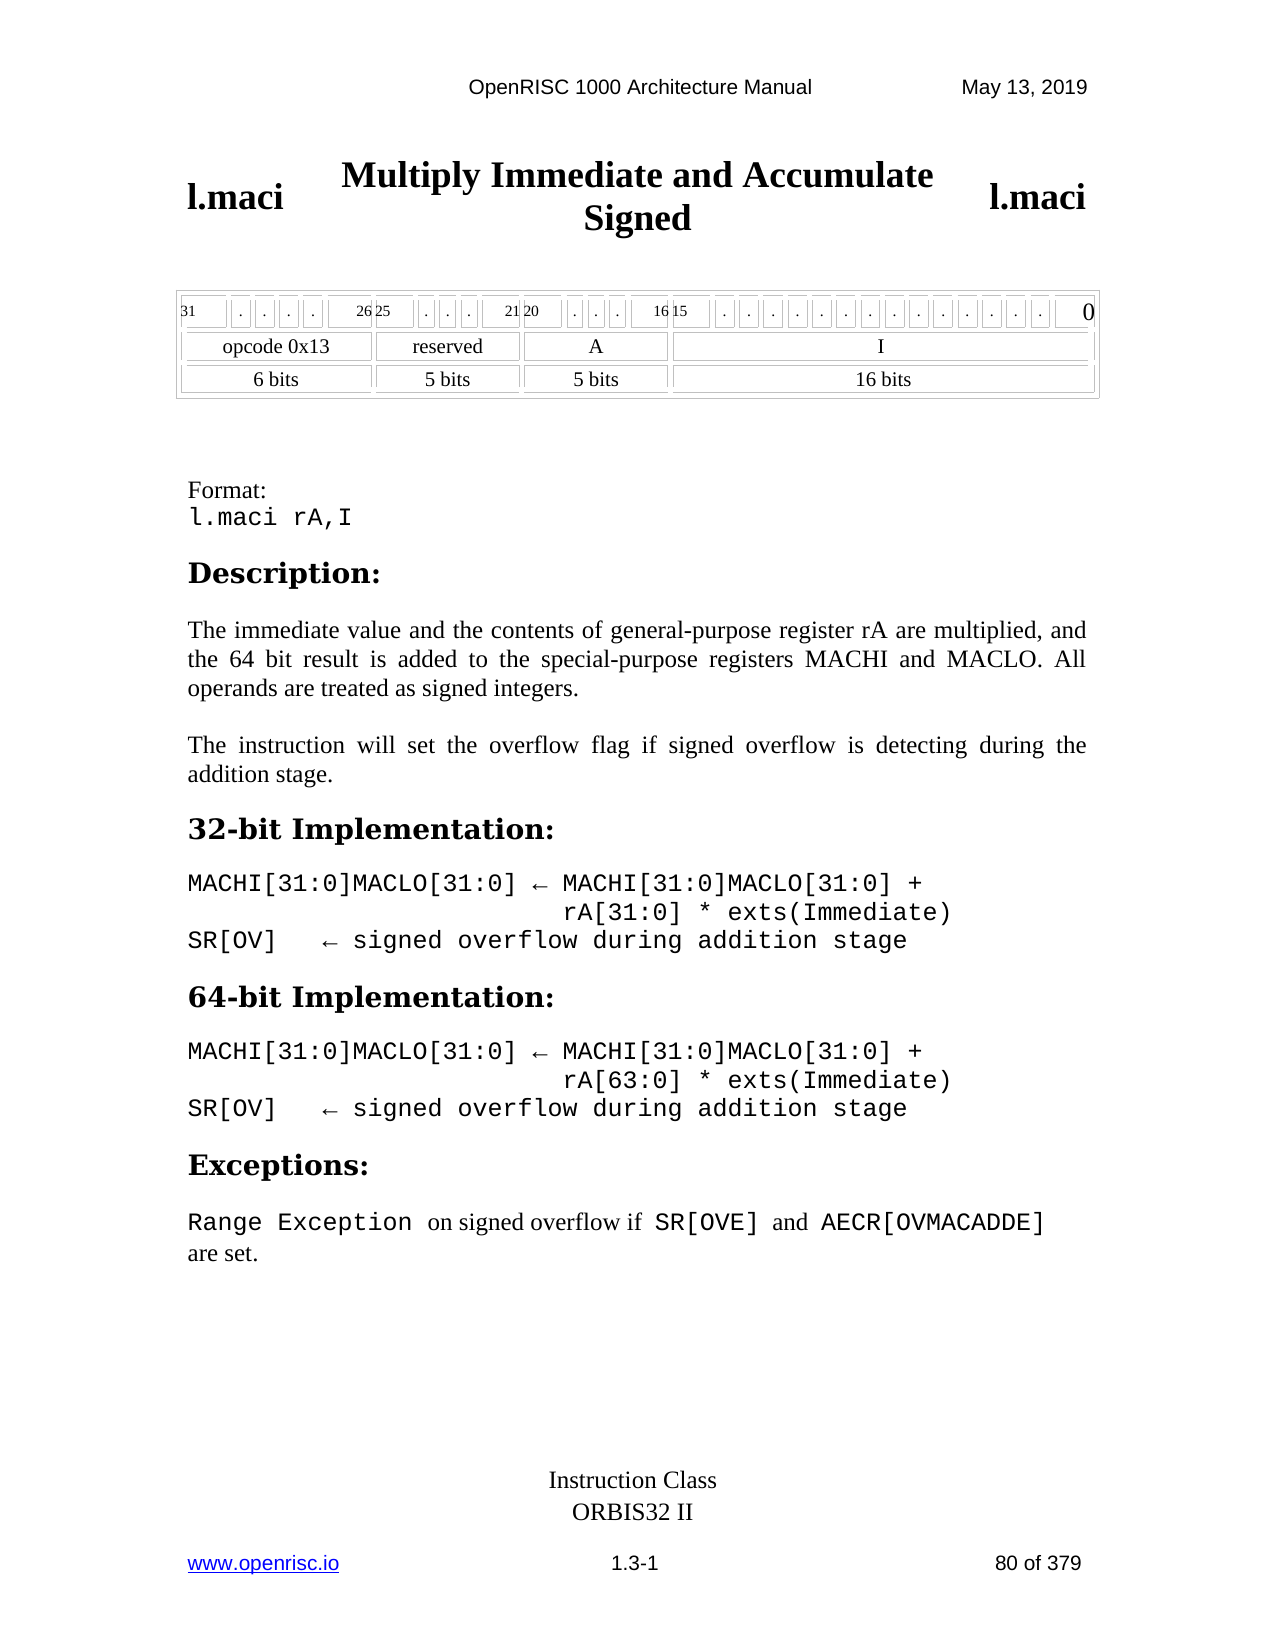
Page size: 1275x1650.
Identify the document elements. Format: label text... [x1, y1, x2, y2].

text rA[31:0] * exts(Immediate) [187, 899, 1087, 928]
text Format: [187, 475, 1087, 504]
text The immediate value and the contents of general-purpose register rA are multiplied, and the 64 bit result is added to the special-purpose registers MACHI and MACLO. All operands are treated as signed integers. [187, 615, 1087, 702]
text 64-bit Implementation: [187, 981, 1087, 1014]
text Exceptions: [187, 1149, 1087, 1182]
text Description: [187, 557, 1087, 590]
text SR[OV] ← signed overflow during addition stage [187, 928, 1087, 956]
text Range Exception on signed overflow if SR[OVE] and AECR[OVMACADDE] are set. [187, 1207, 1087, 1269]
text 32-bit Implementation: [187, 813, 1087, 846]
text The instruction will set the overflow flag if signed overflow is detecting during the addition stage. [187, 730, 1087, 788]
text MACHI[31:0]MACLO[31:0] ← MACHI[31:0]MACLO[31:0] + [187, 1039, 1087, 1067]
text l.maci rA,I [187, 504, 1087, 532]
text rA[63:0] * exts(Immediate) [187, 1067, 1087, 1096]
text MACHI[31:0]MACLO[31:0] ← MACHI[31:0]MACLO[31:0] + [187, 871, 1087, 899]
text SR[OV] ← signed overflow during addition stage [187, 1096, 1087, 1124]
